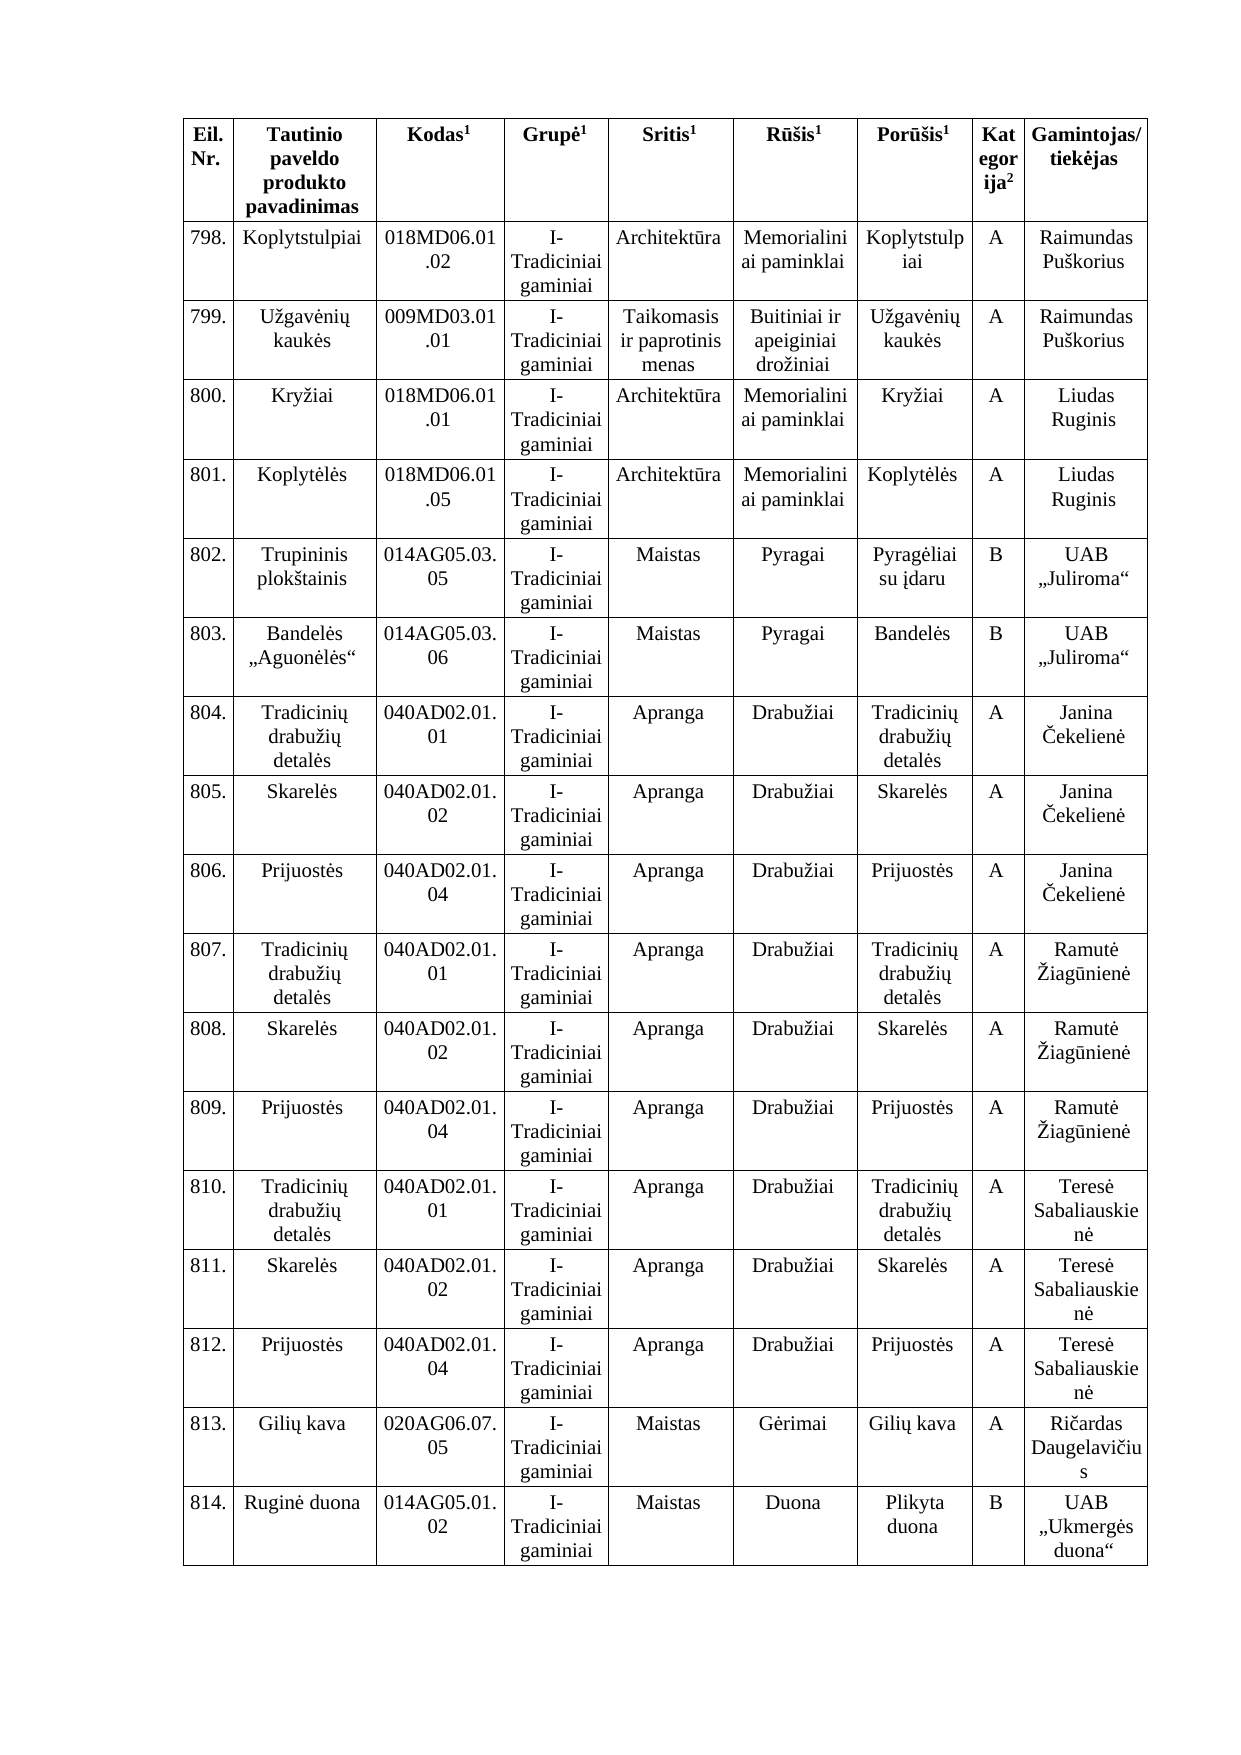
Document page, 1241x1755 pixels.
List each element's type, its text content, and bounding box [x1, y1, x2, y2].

table_cell Tradicinių drabužių detalės [858, 934, 972, 1012]
table_cell A [973, 1013, 1024, 1091]
table_cell Tradicinių drabužių detalės [234, 934, 376, 1012]
table_cell Skarelės [858, 776, 972, 854]
table_cell Liudas Ruginis [1025, 460, 1147, 537]
table_header Kodas1 [377, 119, 504, 221]
table_cell Koplytstulpiai [234, 222, 376, 300]
table_header Grupė1 [505, 119, 608, 221]
table_cell Apranga [609, 776, 733, 854]
table_cell A [973, 934, 1024, 1012]
table_cell Gilių kava [234, 1408, 376, 1486]
table_cell 807. [184, 934, 233, 1012]
table_cell I-Tradiciniai gaminiai [505, 697, 608, 775]
table_cell Raimundas Puškorius [1025, 222, 1147, 300]
table_cell 040AD02.01.02 [377, 776, 504, 854]
table_cell Prijuostės [234, 855, 376, 933]
table_cell Prijuostės [858, 855, 972, 933]
table_cell 812. [184, 1329, 233, 1407]
table_cell Maistas [609, 1487, 733, 1565]
table_cell Tradicinių drabužių detalės [858, 697, 972, 775]
table_cell Kryžiai [234, 380, 376, 458]
table_cell Tradicinių drabužių detalės [234, 1171, 376, 1249]
table_cell 811. [184, 1250, 233, 1328]
table_cell Ramutė Žiagūnienė [1025, 934, 1147, 1012]
table_cell I-Tradiciniai gaminiai [505, 301, 608, 379]
table_cell 814. [184, 1487, 233, 1565]
table_cell Drabužiai [734, 1013, 857, 1091]
table_cell Architektūra [609, 460, 733, 537]
table_cell Buitiniai ir apeiginiai drožiniai [734, 301, 857, 379]
table_cell Apranga [609, 697, 733, 775]
table_cell Drabužiai [734, 1171, 857, 1249]
table_cell 014AG05.01.02 [377, 1487, 504, 1565]
table_cell I-Tradiciniai gaminiai [505, 776, 608, 854]
table_header Tautinio paveldo produkto pavadinimas [234, 119, 376, 221]
table_cell Koplytėlės [858, 460, 972, 537]
table_cell Bandelės „Aguonėlės“ [234, 618, 376, 696]
table_cell Apranga [609, 934, 733, 1012]
table_cell Koplytėlės [234, 460, 376, 537]
table_cell Taikomasis ir paprotinis menas [609, 301, 733, 379]
table_header Kategorija2 [973, 119, 1024, 221]
table_cell UAB „Juliroma“ [1025, 618, 1147, 696]
table_cell Drabužiai [734, 1092, 857, 1170]
table_cell 040AD02.01.01 [377, 934, 504, 1012]
table_cell Prijuostės [234, 1329, 376, 1407]
table_cell Skarelės [234, 1013, 376, 1091]
table_cell I-Tradiciniai gaminiai [505, 222, 608, 300]
table_cell 804. [184, 697, 233, 775]
table_cell 803. [184, 618, 233, 696]
table_cell 018MD06.01.02 [377, 222, 504, 300]
table_cell Skarelės [234, 776, 376, 854]
table_cell Janina Čekelienė [1025, 697, 1147, 775]
table_cell A [973, 776, 1024, 854]
table_header Sritis1 [609, 119, 733, 221]
table_cell Janina Čekelienė [1025, 776, 1147, 854]
table_cell Gėrimai [734, 1408, 857, 1486]
table_cell UAB „Ukmergės duona“ [1025, 1487, 1147, 1565]
table_cell UAB „Juliroma“ [1025, 539, 1147, 617]
table_cell 808. [184, 1013, 233, 1091]
table_cell Apranga [609, 855, 733, 933]
table_cell A [973, 1250, 1024, 1328]
table_cell Gilių kava [858, 1408, 972, 1486]
table_cell 809. [184, 1092, 233, 1170]
table_cell A [973, 855, 1024, 933]
table_cell Memorialiniai paminklai [734, 460, 857, 537]
table_cell I-Tradiciniai gaminiai [505, 1408, 608, 1486]
table_cell Drabužiai [734, 855, 857, 933]
table_cell 009MD03.01.01 [377, 301, 504, 379]
table_header Porūšis1 [858, 119, 972, 221]
table_cell I-Tradiciniai gaminiai [505, 1250, 608, 1328]
table_cell A [973, 1408, 1024, 1486]
table_cell A [973, 301, 1024, 379]
table_cell 040AD02.01.04 [377, 1329, 504, 1407]
table_cell Prijuostės [858, 1329, 972, 1407]
table_cell A [973, 1329, 1024, 1407]
table_cell A [973, 380, 1024, 458]
table_cell Trupininis plokštainis [234, 539, 376, 617]
table_cell Memorialiniai paminklai [734, 380, 857, 458]
table_cell Maistas [609, 539, 733, 617]
table_cell I-Tradiciniai gaminiai [505, 1092, 608, 1170]
table_cell 801. [184, 460, 233, 537]
table_cell Užgavėnių kaukės [858, 301, 972, 379]
table_cell I-Tradiciniai gaminiai [505, 618, 608, 696]
table_cell Drabužiai [734, 1329, 857, 1407]
table_cell Tradicinių drabužių detalės [858, 1171, 972, 1249]
table_cell B [973, 539, 1024, 617]
table_cell Maistas [609, 1408, 733, 1486]
table_cell I-Tradiciniai gaminiai [505, 1329, 608, 1407]
table_cell I-Tradiciniai gaminiai [505, 1013, 608, 1091]
table_cell 813. [184, 1408, 233, 1486]
table_cell Apranga [609, 1092, 733, 1170]
table_cell Bandelės [858, 618, 972, 696]
table_cell Pyragėliai su įdaru [858, 539, 972, 617]
table_cell 802. [184, 539, 233, 617]
table_cell 014AG05.03.06 [377, 618, 504, 696]
table_cell Apranga [609, 1329, 733, 1407]
table_cell Koplytstulpiai [858, 222, 972, 300]
table_cell Pyragai [734, 618, 857, 696]
table_cell Teresė Sabaliauskienė [1025, 1329, 1147, 1407]
table_cell I-Tradiciniai gaminiai [505, 1171, 608, 1249]
table_cell 040AD02.01.01 [377, 697, 504, 775]
table_cell Memorialiniai paminklai [734, 222, 857, 300]
table_cell Drabužiai [734, 697, 857, 775]
table_cell Tradicinių drabužių detalės [234, 697, 376, 775]
table_cell Janina Čekelienė [1025, 855, 1147, 933]
table_cell Raimundas Puškorius [1025, 301, 1147, 379]
table_cell 014AG05.03.05 [377, 539, 504, 617]
table_cell Drabužiai [734, 1250, 857, 1328]
table_cell A [973, 460, 1024, 537]
table_cell 018MD06.01.05 [377, 460, 504, 537]
table_cell Teresė Sabaliauskienė [1025, 1250, 1147, 1328]
table_cell Prijuostės [234, 1092, 376, 1170]
table_cell 806. [184, 855, 233, 933]
table_cell Duona [734, 1487, 857, 1565]
table_cell Architektūra [609, 222, 733, 300]
table_cell Apranga [609, 1013, 733, 1091]
table_cell 805. [184, 776, 233, 854]
table_cell Apranga [609, 1171, 733, 1249]
table_cell I-Tradiciniai gaminiai [505, 1487, 608, 1565]
table_cell Drabužiai [734, 776, 857, 854]
table_cell Ruginė duona [234, 1487, 376, 1565]
table_cell Ramutė Žiagūnienė [1025, 1013, 1147, 1091]
table_cell Prijuostės [858, 1092, 972, 1170]
table_cell Skarelės [858, 1250, 972, 1328]
table_cell I-Tradiciniai gaminiai [505, 934, 608, 1012]
table_cell Kryžiai [858, 380, 972, 458]
table_cell 810. [184, 1171, 233, 1249]
table_cell A [973, 222, 1024, 300]
table_cell I-Tradiciniai gaminiai [505, 539, 608, 617]
table_cell Teresė Sabaliauskienė [1025, 1171, 1147, 1249]
table_cell I-Tradiciniai gaminiai [505, 460, 608, 537]
table_cell Užgavėnių kaukės [234, 301, 376, 379]
table_cell Maistas [609, 618, 733, 696]
table_cell Liudas Ruginis [1025, 380, 1147, 458]
table_cell A [973, 1171, 1024, 1249]
table_header Rūšis1 [734, 119, 857, 221]
table_cell 018MD06.01.01 [377, 380, 504, 458]
table_cell A [973, 697, 1024, 775]
table_cell Drabužiai [734, 934, 857, 1012]
table_cell 799. [184, 301, 233, 379]
table_cell Architektūra [609, 380, 733, 458]
table_cell 040AD02.01.01 [377, 1171, 504, 1249]
table_cell 040AD02.01.02 [377, 1013, 504, 1091]
table_cell I-Tradiciniai gaminiai [505, 855, 608, 933]
table_cell Ričardas Daugelavičius [1025, 1408, 1147, 1486]
table_cell 798. [184, 222, 233, 300]
table_header Gamintojas/ tiekėjas [1025, 119, 1147, 221]
table_cell Ramutė Žiagūnienė [1025, 1092, 1147, 1170]
table_cell 040AD02.01.02 [377, 1250, 504, 1328]
table_cell 040AD02.01.04 [377, 855, 504, 933]
table_cell 020AG06.07.05 [377, 1408, 504, 1486]
table_cell Apranga [609, 1250, 733, 1328]
table_cell I-Tradiciniai gaminiai [505, 380, 608, 458]
table_cell Skarelės [858, 1013, 972, 1091]
table_cell Plikyta duona [858, 1487, 972, 1565]
table_cell 040AD02.01.04 [377, 1092, 504, 1170]
table_cell B [973, 618, 1024, 696]
table_cell A [973, 1092, 1024, 1170]
table_cell 800. [184, 380, 233, 458]
table_cell Skarelės [234, 1250, 376, 1328]
table_cell Pyragai [734, 539, 857, 617]
table_cell B [973, 1487, 1024, 1565]
table_header Eil. Nr. [184, 119, 233, 221]
